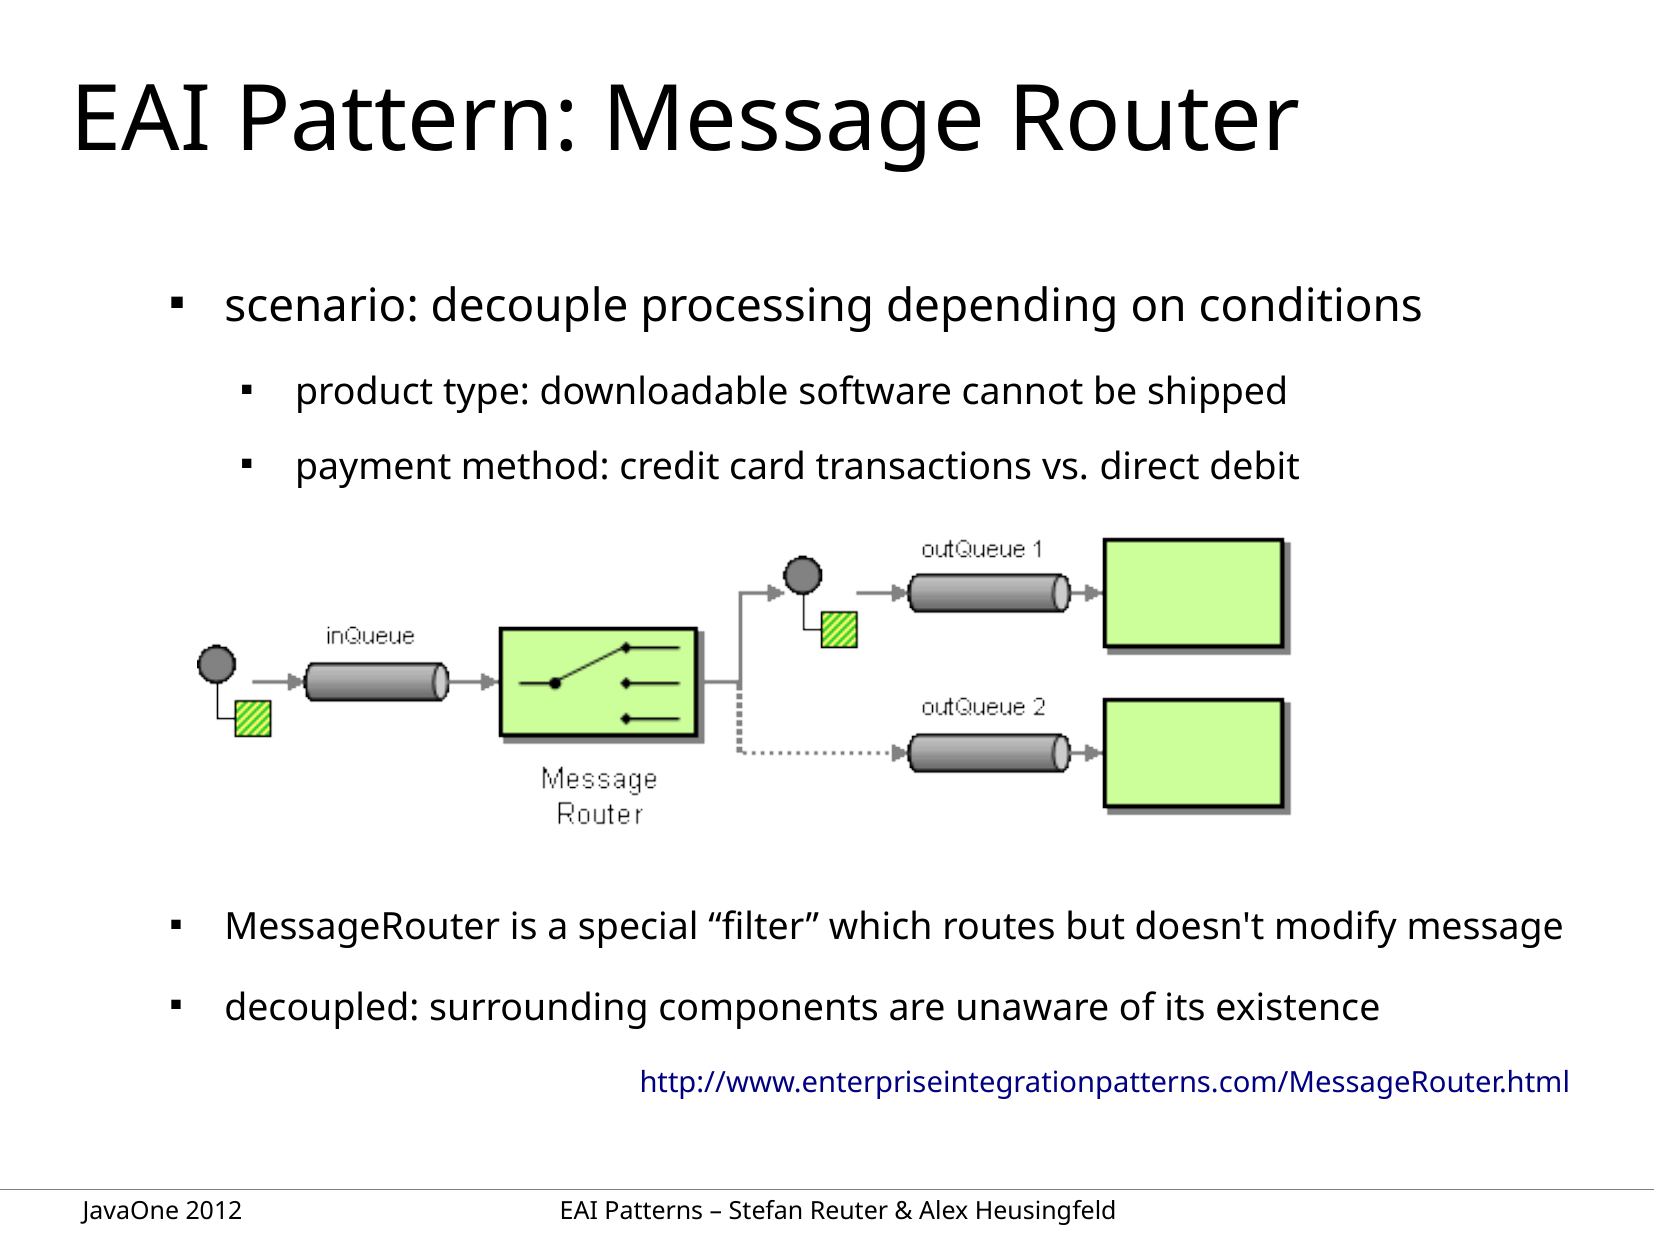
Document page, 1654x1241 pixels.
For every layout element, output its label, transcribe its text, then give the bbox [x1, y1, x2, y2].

picture [197, 527, 1294, 847]
list MessageRouter is a special “filter” which routes but doesn't modify message decoupled: surrounding components are unaware of its existence http://www.enterpriseintegrationpatterns.com/MessageRouter.html [153, 900, 1571, 1136]
title EAI Pattern: Message Router [70, 23, 1583, 208]
list scenario: decouple processing depending on conditions product type: downloadable software cannot be shipped payment method: credit card transactions vs. direct debit [153, 272, 1426, 579]
